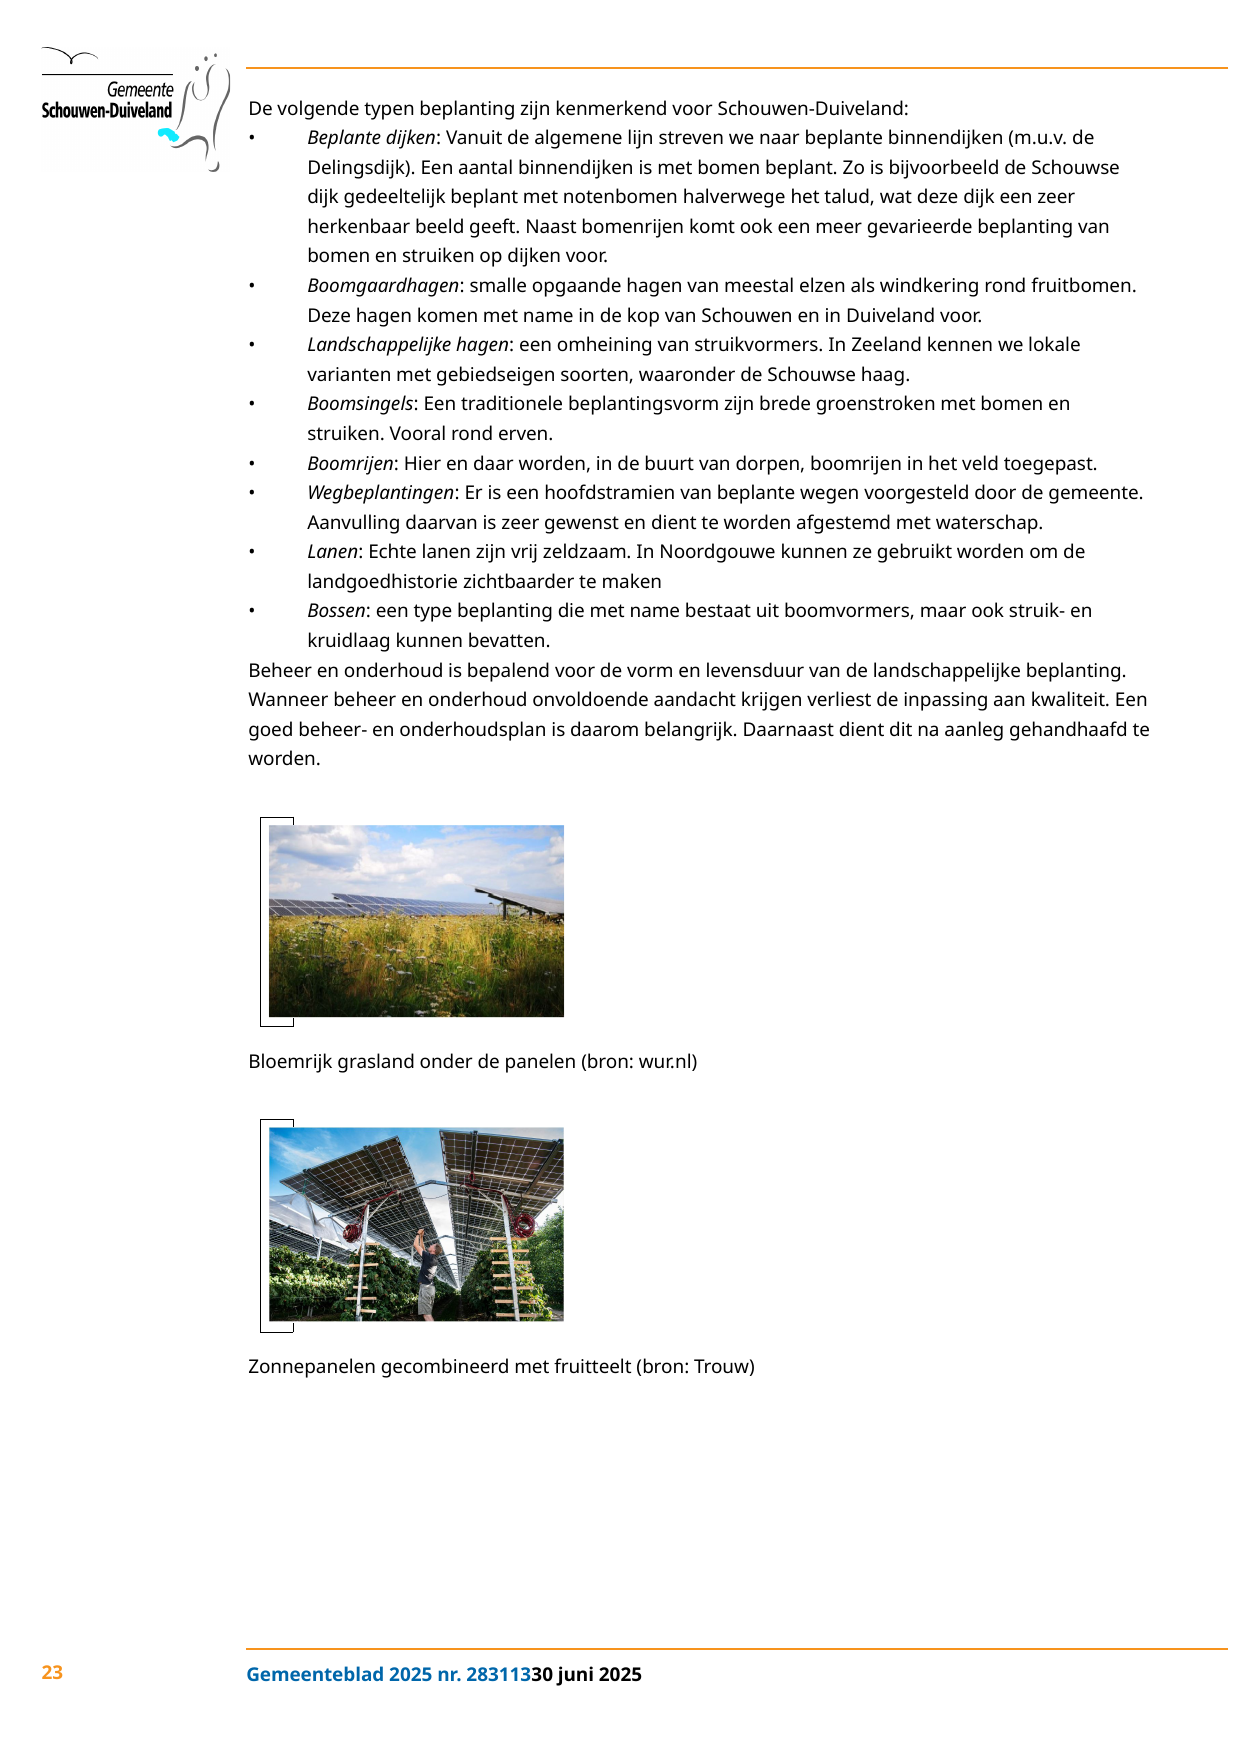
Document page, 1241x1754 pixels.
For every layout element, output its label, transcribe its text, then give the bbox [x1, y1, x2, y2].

list Landschappelijke hagen: een omheining van struikvormers. In Zeeland kennen we lokale varianten met gebiedseigen soorten, waaronder de Schouwse haag. [248, 331, 1152, 387]
list Boomgaardhagen: smalle opgaande hagen van meestal elzen als windkering rond fruitbomen. Deze hagen komen met name in de kop van Schouwen en in Duiveland voor. [248, 272, 1152, 328]
text Bloemrijk grasland onder de panelen (bron: wur.nl) [248, 1048, 1152, 1074]
picture [268, 825, 565, 1018]
picture [268, 1127, 565, 1323]
list Boomsingels: Een traditionele beplantingsvorm zijn brede groenstroken met bomen en struiken. Vooral rond erven. [248, 391, 1152, 446]
list Beplante dijken: Vanuit de algemene lijn streven we naar beplante binnendijken (m.u.v. de Delingsdijk). Een aantal binnendijken is met bomen beplant. Zo is bijvoorbeeld de Schouwse dijk gedeeltelijk beplant met notenbomen halverwege het talud, wat deze dijk een zeer herkenbaar beeld geeft. Naast bomenrijen komt ook een meer gevarieerde beplanting van bomen en struiken op dijken voor. [248, 124, 1152, 268]
list Lanen: Echte lanen zijn vrij zeldzaam. In Noordgouwe kunnen ze gebruikt worden om de landgoedhistorie zichtbaarder te maken [248, 538, 1152, 594]
picture [41, 47, 231, 172]
list Bossen: een type beplanting die met name bestaat uit boomvormers, maar ook struik- en kruidlaag kunnen bevatten. [248, 598, 1152, 653]
list Boomrijen: Hier en daar worden, in de buurt van dorpen, boomrijen in het veld toegepast. [248, 450, 1152, 476]
text Zonnepanelen gecombineerd met fruitteelt (bron: Trouw) [248, 1353, 1152, 1379]
text De volgende typen beplanting zijn kenmerkend voor Schouwen-Duiveland: [248, 95, 1152, 121]
list Wegbeplantingen: Er is een hoofdstramien van beplante wegen voorgesteld door de gemeente. Aanvulling daarvan is zeer gewenst en dient te worden afgestemd met waterschap. [248, 479, 1152, 535]
text Beheer en onderhoud is bepalend voor de vorm en levensduur van de landschappelijke beplanting. Wanneer beheer en onderhoud onvoldoende aandacht krijgen verliest de inpassing aan kwaliteit. Een goed beheer- en onderhoudsplan is daarom belangrijk. Daarnaast dient dit na aanleg gehandhaafd te worden. [248, 657, 1152, 771]
